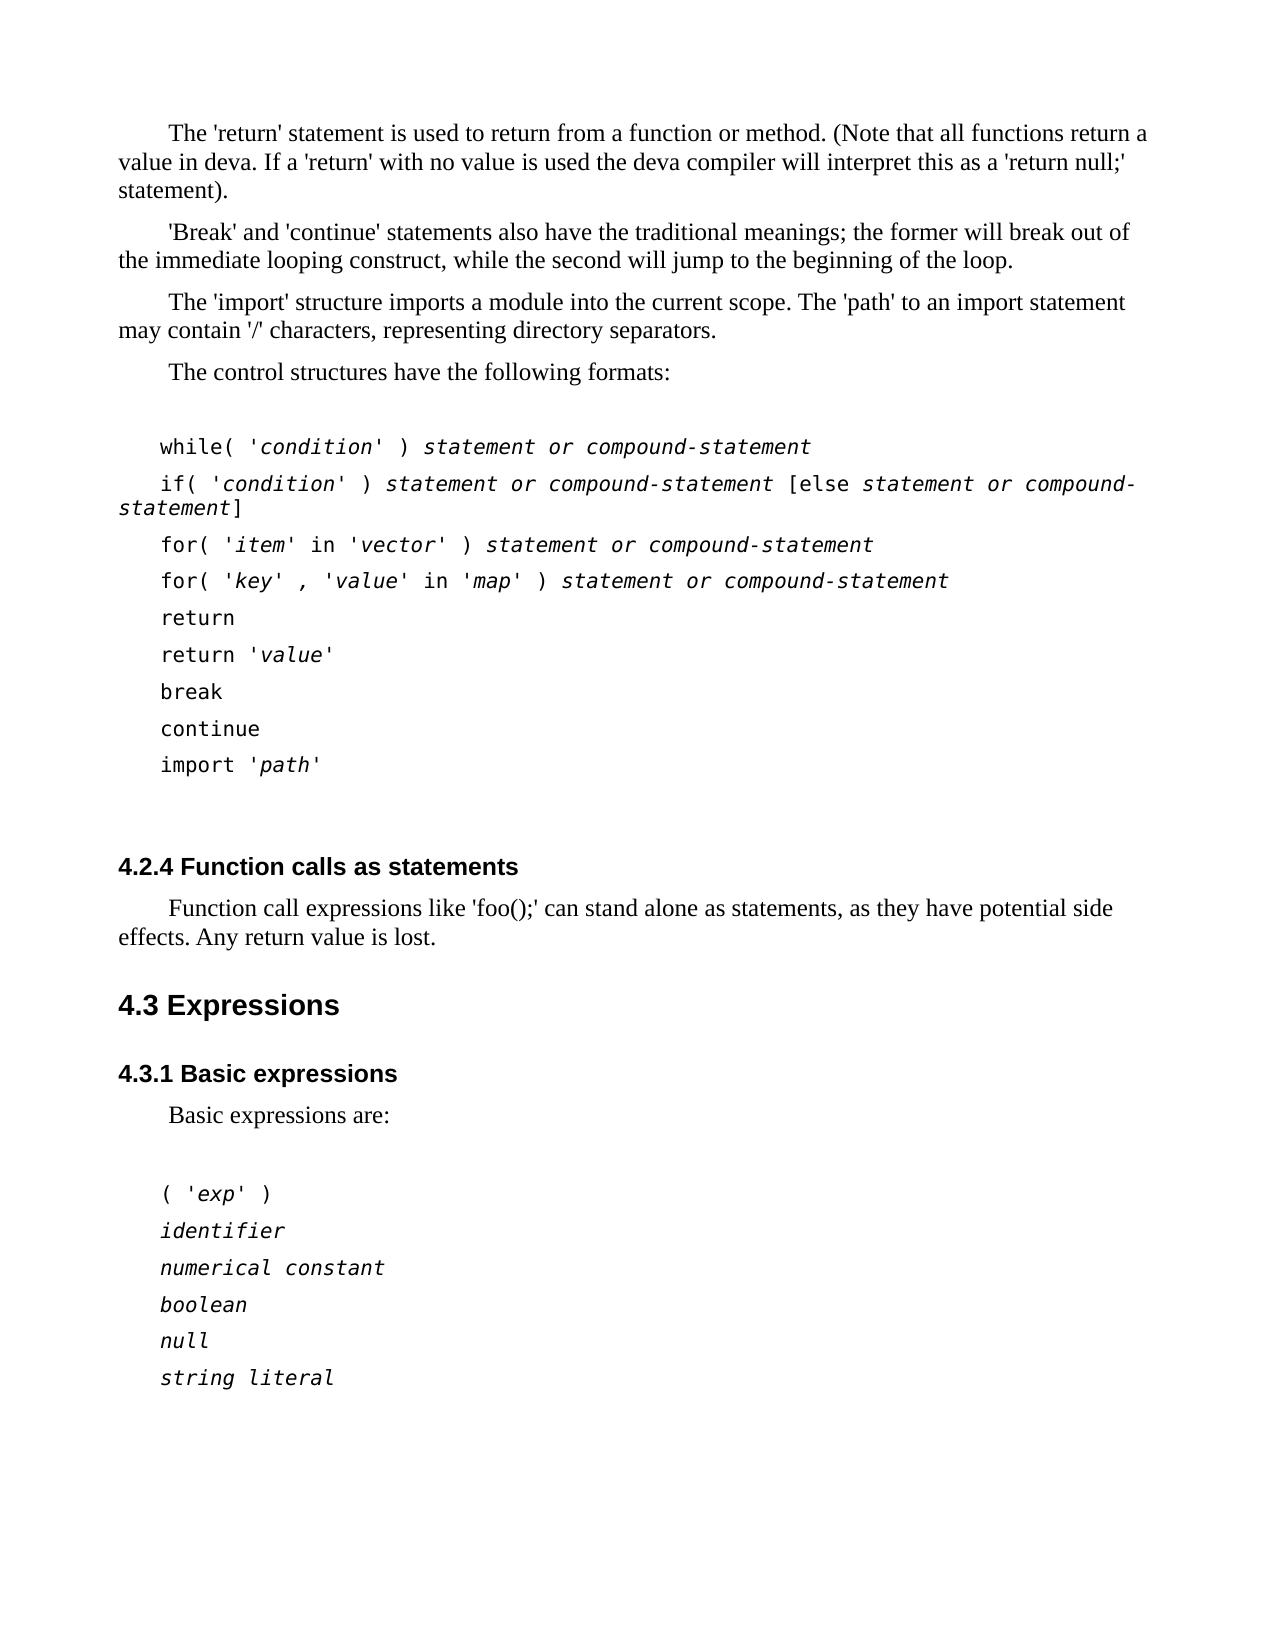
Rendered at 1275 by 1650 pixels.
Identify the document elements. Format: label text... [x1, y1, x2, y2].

text for( 'key' , 'value' in 'map' ) statement or compound-statement [118, 569, 1157, 594]
text ( 'exp' ) [118, 1182, 1157, 1207]
text identifier [118, 1219, 1157, 1243]
text The control structures have the following formats: [118, 357, 1157, 386]
text return 'value' [118, 643, 1157, 667]
text while( 'condition' ) statement or compound-statement [118, 435, 1157, 459]
subtitle 4.2.4 Function calls as statements [118, 852, 1157, 880]
text 'Break' and 'continue' statements also have the traditional meanings; the former will break out of the immediate looping construct, while the second will jump to the beginning of the loop. [118, 217, 1157, 274]
text import 'path' [118, 753, 1157, 778]
text Function call expressions like 'foo();' can stand alone as statements, as they have potential side effects. Any return value is lost. [118, 893, 1157, 950]
text continue [118, 717, 1157, 741]
text if( 'condition' ) statement or compound-statement [else statement or compound-statement] [118, 472, 1157, 520]
text break [118, 680, 1157, 704]
text numerical constant [118, 1256, 1157, 1280]
subtitle 4.3 Expressions [118, 988, 1157, 1021]
text null [118, 1329, 1157, 1354]
text string literal [118, 1366, 1157, 1391]
text The 'import' structure imports a module into the current scope. The 'path' to an import statement may contain '/' characters, representing directory separators. [118, 287, 1157, 344]
text boolean [118, 1293, 1157, 1317]
text for( 'item' in 'vector' ) statement or compound-statement [118, 533, 1157, 557]
subtitle 4.3.1 Basic expressions [118, 1059, 1157, 1087]
text return [118, 606, 1157, 631]
text Basic expressions are: [118, 1100, 1157, 1129]
text The 'return' statement is used to return from a function or method. (Note that all functions return a value in deva. If a 'return' with no value is used the deva compiler will interpret this as a 'return null;' statement). [118, 118, 1157, 204]
